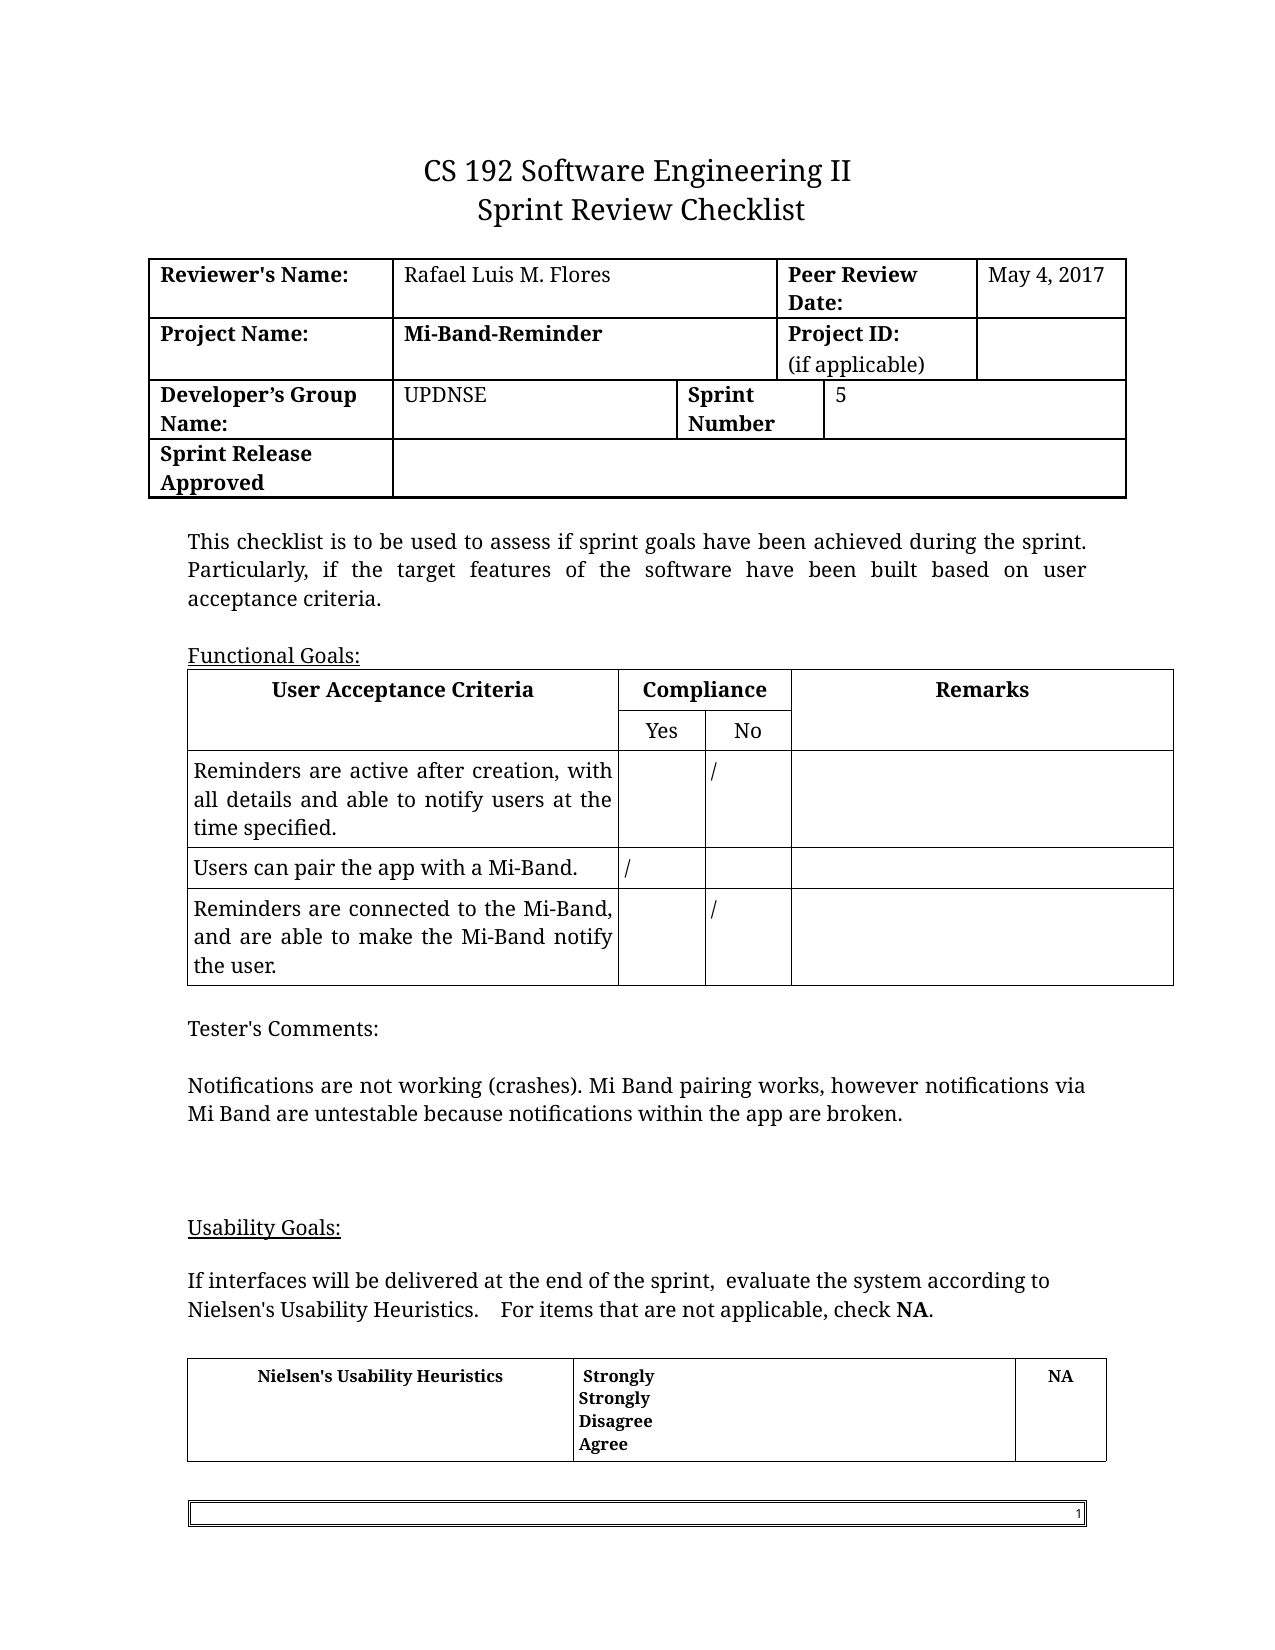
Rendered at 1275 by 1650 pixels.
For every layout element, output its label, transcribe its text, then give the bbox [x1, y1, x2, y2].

text Functional Goals: [187, 641, 1087, 669]
table_cell Mi-Band-Reminder [394, 319, 776, 378]
table_header Rafael Luis M. Flores [394, 260, 776, 317]
text Notifications are not working (crashes). Mi Band pairing works, however notifications via Mi Band are untestable because notifications within the app are broken. [187, 1071, 1087, 1128]
table_cell [394, 440, 1125, 496]
table_cell [706, 848, 791, 888]
subtitle If interfaces will be delivered at the end of the sprint, evaluate the system according to Nielsen's Usability Heuristics. For items that are not applicable, check NA. [187, 1266, 1087, 1323]
table_cell Yes [619, 711, 705, 750]
text Usability Goals: [187, 1213, 1087, 1241]
table_cell [792, 889, 1173, 985]
table_cell Reminders are active after creation, with all details and able to notify users at the time specified. [188, 751, 618, 847]
table_header Compliance [619, 670, 791, 709]
table_cell Users can pair the app with a Mi-Band. [188, 848, 618, 888]
table_header User Acceptance Criteria [188, 670, 618, 750]
table_header Nielsen's Usability Heuristics [188, 1359, 573, 1461]
text Sprint Review Checklist [187, 190, 1087, 229]
table_cell [792, 848, 1173, 888]
table_cell Reminders are connected to the Mi-Band, and are able to make the Mi-Band notify the user. [188, 889, 618, 985]
text CS 192 Software Engineering II [187, 150, 1087, 190]
text Tester's Comments: [187, 1014, 1087, 1042]
table_header Peer Review Date: [778, 260, 976, 317]
table_cell (if applicable) [778, 348, 976, 378]
table_cell Sprint Number [678, 381, 823, 437]
table_cell / [706, 751, 791, 847]
table_cell UPDNSE [394, 381, 676, 437]
table_cell 5 [825, 381, 1125, 437]
table_cell Project ID: [778, 319, 976, 348]
table_cell Sprint Release Approved [150, 440, 392, 496]
table_cell [619, 889, 705, 985]
table_header May 4, 2017 [978, 260, 1125, 317]
table_cell No [706, 711, 791, 750]
table_header NA [1016, 1359, 1106, 1461]
table_cell Developer’s Group Name: [150, 381, 392, 437]
table_cell [619, 751, 705, 847]
table_cell / [706, 889, 791, 985]
table_cell [978, 319, 1125, 378]
table_header Remarks [792, 670, 1173, 750]
table_cell [792, 751, 1173, 847]
table_header Reviewer's Name: [150, 260, 392, 317]
table_cell Project Name: [150, 319, 392, 378]
table_cell / [619, 848, 705, 888]
table_header Strongly Strongly Disagree Agree [574, 1359, 1015, 1461]
text This checklist is to be used to assess if sprint goals have been achieved during the sprint. Particularly, if the target features of the software have been built based on user acceptance criteria. [187, 527, 1087, 612]
